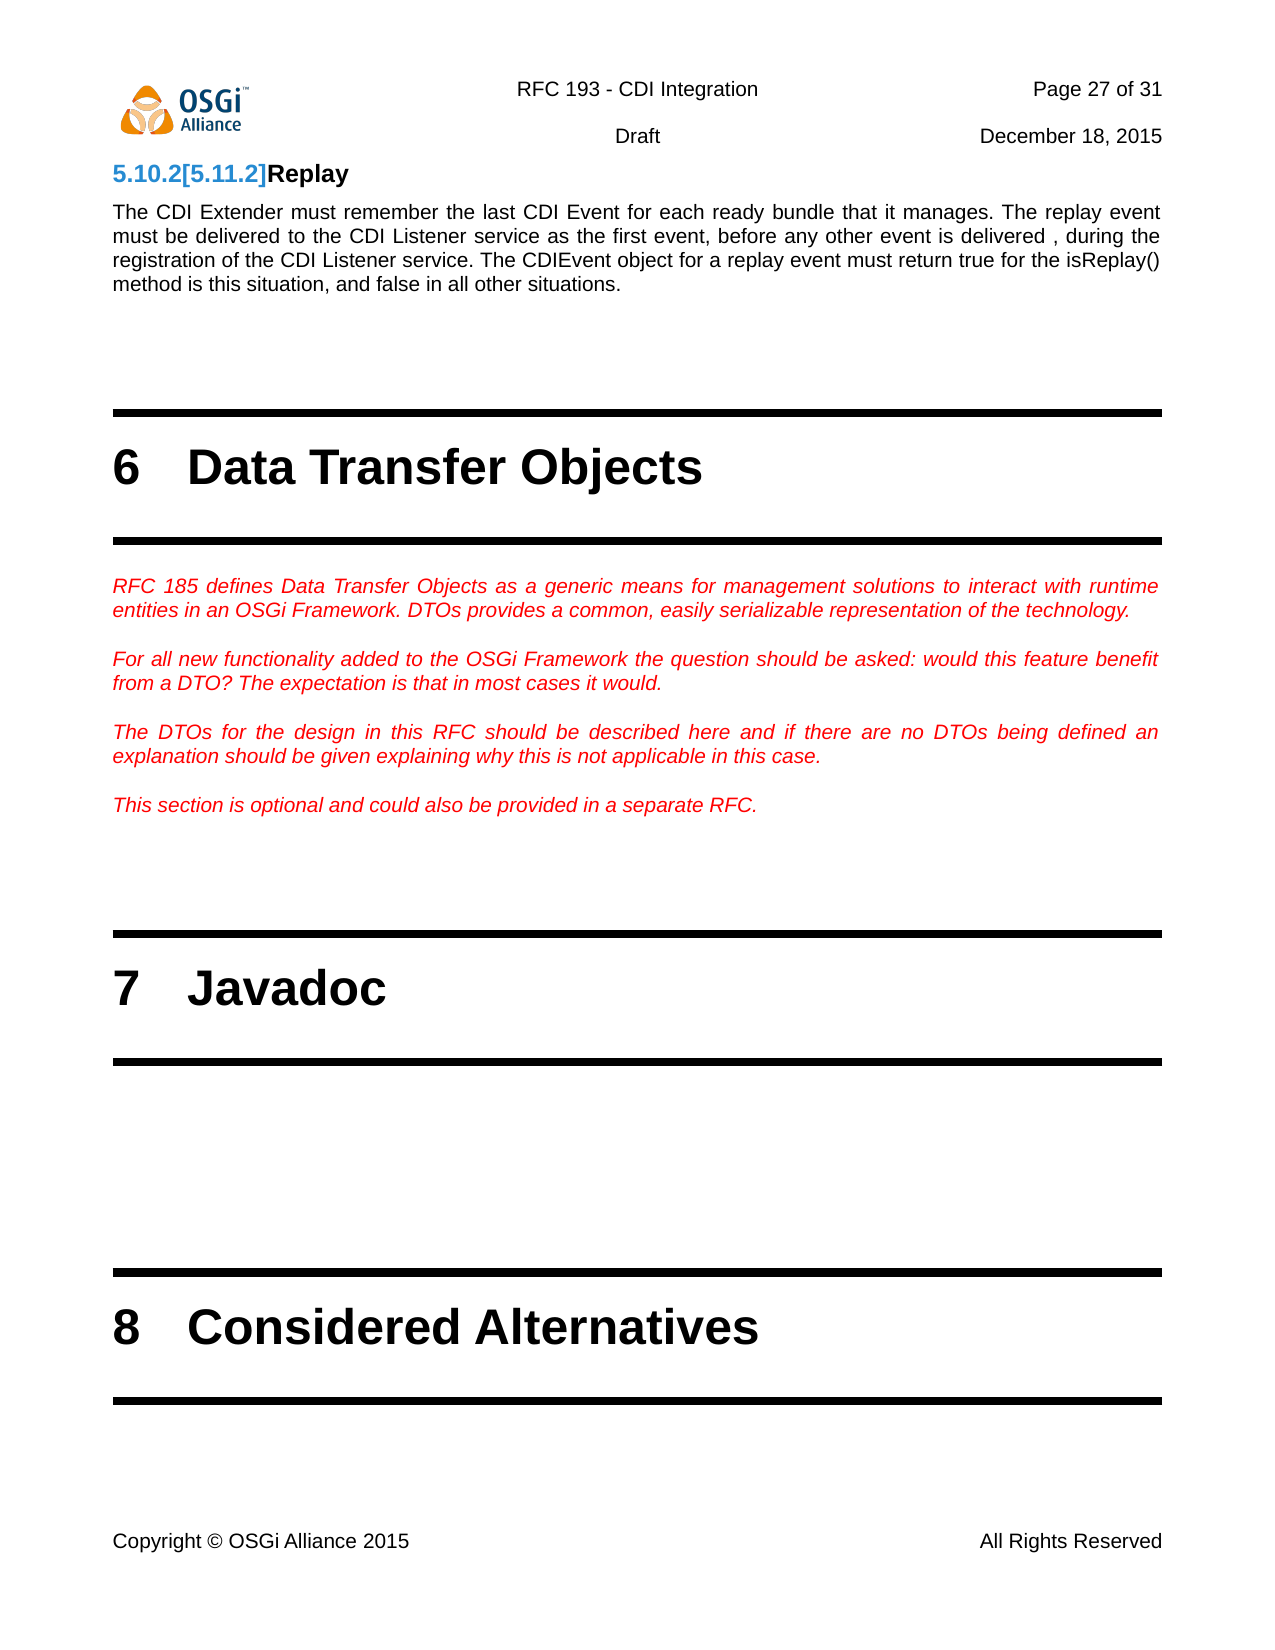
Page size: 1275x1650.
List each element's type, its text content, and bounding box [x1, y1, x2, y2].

text The DTOs for the design in this RFC should be described here and if there are no DTOs being defined an explanation should be given explaining why this is not applicable in this case. [112, 720, 1162, 768]
subtitle Javadoc [112, 931, 1162, 1066]
text For all new functionality added to the OSGi Framework the question should be asked: would this feature benefit from a DTO? The expectation is that in most cases it would. [112, 647, 1162, 695]
subtitle Replay [112, 159, 1162, 188]
subtitle Data Transfer Objects [112, 410, 1162, 545]
text RFC 185 defines Data Transfer Objects as a generic means for management solutions to interact with runtime entities in an OSGi Framework. DTOs provides a common, easily serializable representation of the technology. [112, 574, 1162, 622]
picture [113, 78, 257, 142]
text The CDI Extender must remember the last CDI Event for each ready bundle that it manages. The replay event must be delivered to the CDI Listener service as the first event, before any other event is delivered , during the registration of the CDI Listener service. The CDIEvent object for a replay event must return true for the isReplay() method is this situation, and false in all other situations. [112, 200, 1162, 296]
text This section is optional and could also be provided in a separate RFC. [112, 793, 1162, 817]
subtitle Considered Alternatives [112, 1269, 1162, 1405]
